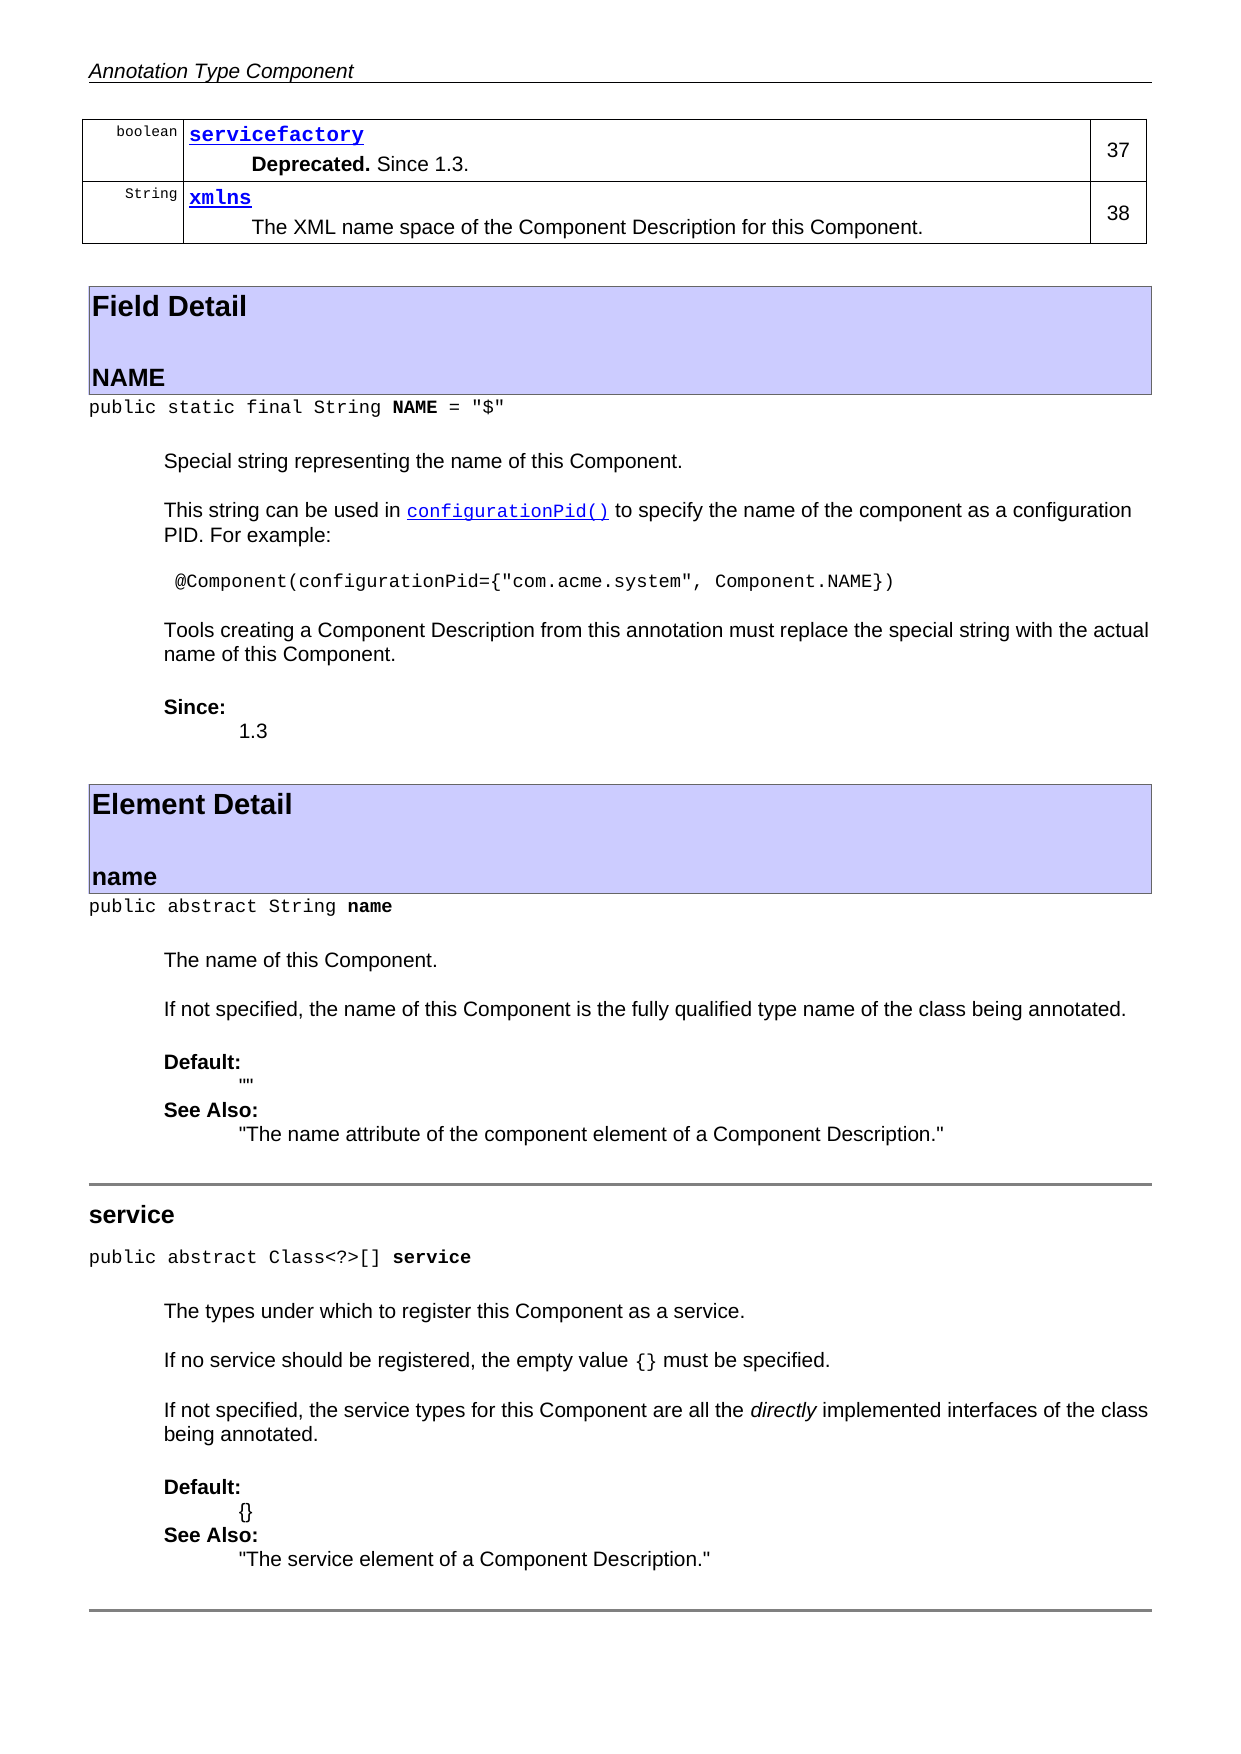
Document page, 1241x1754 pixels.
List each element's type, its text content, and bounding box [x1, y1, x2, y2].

text @Component(configurationPid={"com.acme.system", Component.NAME}) [163, 572, 1152, 593]
subtitle name [90, 859, 1151, 893]
text Tools creating a Component Description from this annotation must replace the special string with the actual name of this Component. [163, 618, 1152, 666]
table_cell servicefactory Deprecated. Since 1.3. [184, 120, 1090, 181]
text The name of this Component. [163, 947, 1152, 971]
text "The name attribute of the component element of a Component Description." [238, 1121, 1152, 1145]
table_cell String [83, 182, 183, 243]
text public static final String NAME = "$" [88, 398, 1152, 419]
text public abstract Class<?>[] service [88, 1248, 1152, 1269]
table_cell 37 [1091, 120, 1146, 181]
text {} [238, 1499, 1152, 1523]
table_cell 38 [1091, 182, 1146, 243]
text The types under which to register this Component as a service. [163, 1299, 1152, 1323]
text If no service should be registered, the empty value {} must be specified. [163, 1348, 1152, 1373]
text "The service element of a Component Description." [238, 1547, 1152, 1571]
text See Also: [163, 1523, 1152, 1547]
table_cell boolean [83, 120, 183, 181]
subtitle NAME [90, 360, 1151, 394]
text Default: [163, 1049, 1152, 1073]
text public abstract String name [88, 897, 1152, 918]
text Since: [163, 695, 1152, 719]
subtitle Element Detail [90, 785, 1151, 821]
table_cell xmlns The XML name space of the Component Description for this Component. [184, 182, 1090, 243]
text Default: [163, 1475, 1152, 1499]
text If not specified, the name of this Component is the fully qualified type name of the class being annotated. [163, 996, 1152, 1020]
text "" [238, 1073, 1152, 1097]
text 1.3 [238, 719, 1152, 743]
subtitle Field Detail [90, 287, 1151, 322]
text See Also: [163, 1097, 1152, 1121]
text Special string representing the name of this Component. [163, 449, 1152, 473]
text This string can be used in configurationPid() to specify the name of the component as a configuration PID. For example: [163, 498, 1152, 547]
text If not specified, the service types for this Component are all the directly implemented interfaces of the class being annotated. [163, 1398, 1152, 1446]
